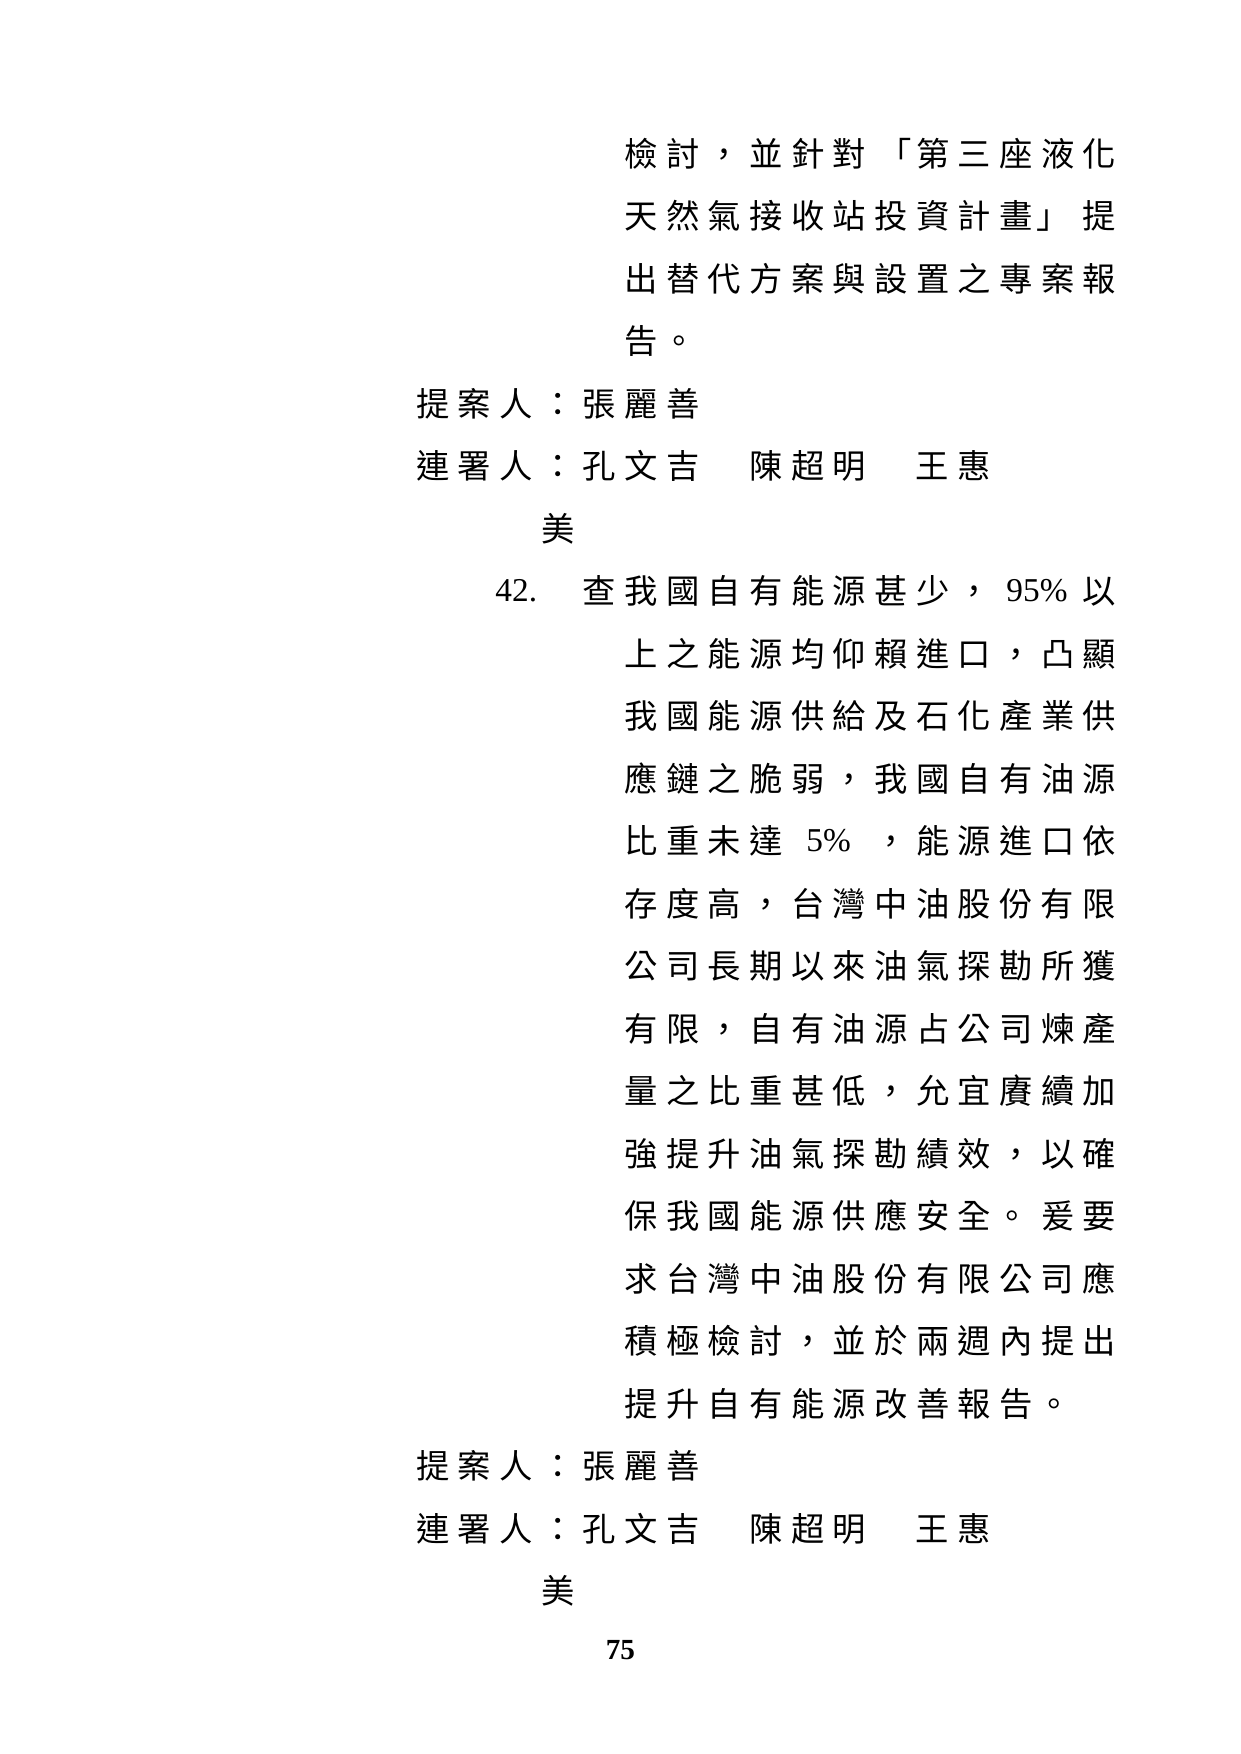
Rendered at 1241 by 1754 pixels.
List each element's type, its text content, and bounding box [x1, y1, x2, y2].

text 連署人：孔文吉 陳超明 王惠美 [397, 1485, 1016, 1610]
list 檢討，並針對「第三座液化天然氣接收站投資計畫」提出替代方案與設置之專案報告。 [489, 110, 1120, 360]
text 提案人：張麗善 [397, 1423, 1016, 1485]
text 提案人：張麗善 [397, 360, 1016, 423]
list 查我國自有能源甚少，95%以上之能源均仰賴進口，凸顯我國能源供給及石化產業供應鏈之脆弱，我國自有油源比重未達5%，能源進口依存度高，台灣中油股份有限公司長期以來油氣探勘所獲有限，自有油源占公司煉產量之比重甚低，允宜賡續加強提升油氣探勘績效，以確保我國能源供應安全。爰要求台灣中油股份有限公司應積極檢討，並於兩週內提出提升自有能源改善報告。 [489, 548, 1120, 1423]
text 連署人：孔文吉 陳超明 王惠美 [397, 423, 1016, 548]
